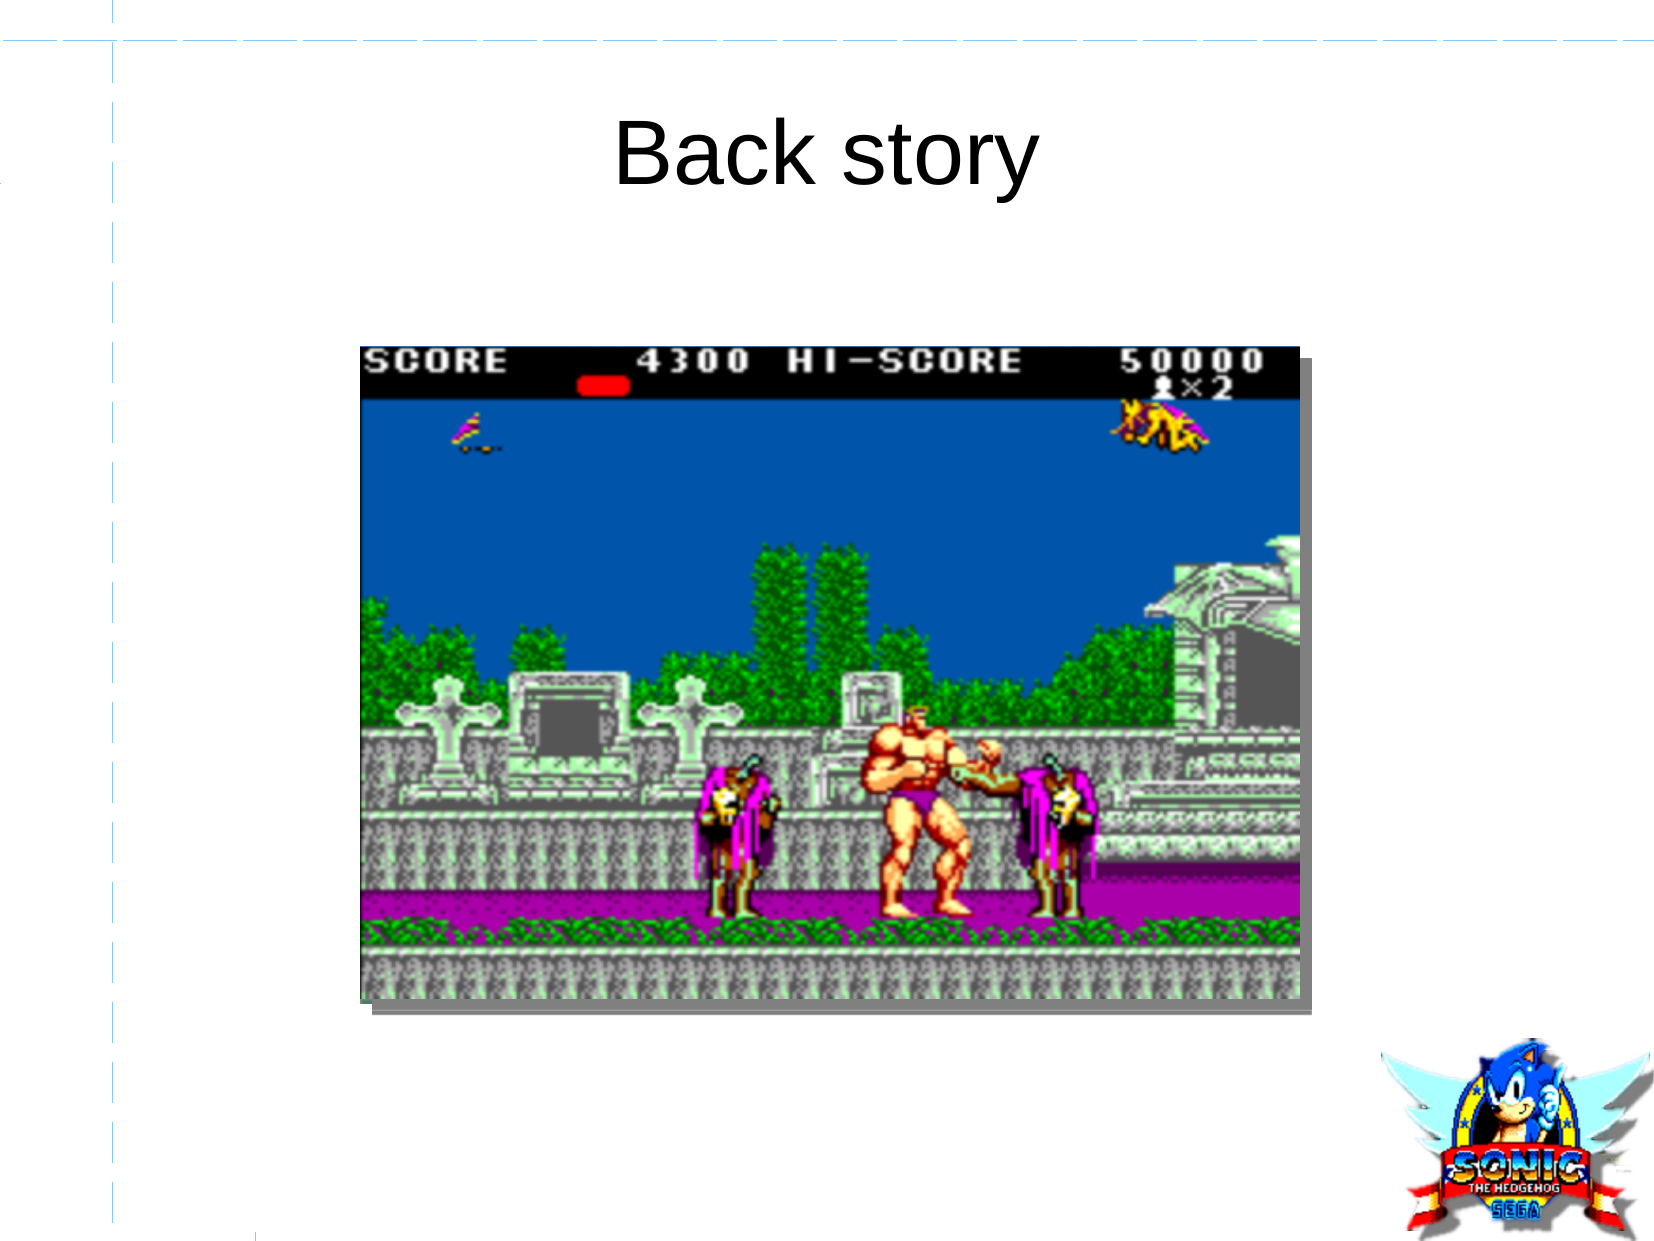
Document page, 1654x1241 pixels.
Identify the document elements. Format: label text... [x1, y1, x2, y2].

picture [1381, 1038, 1650, 1231]
picture [360, 346, 1300, 1004]
title Back story [82, 49, 1571, 257]
